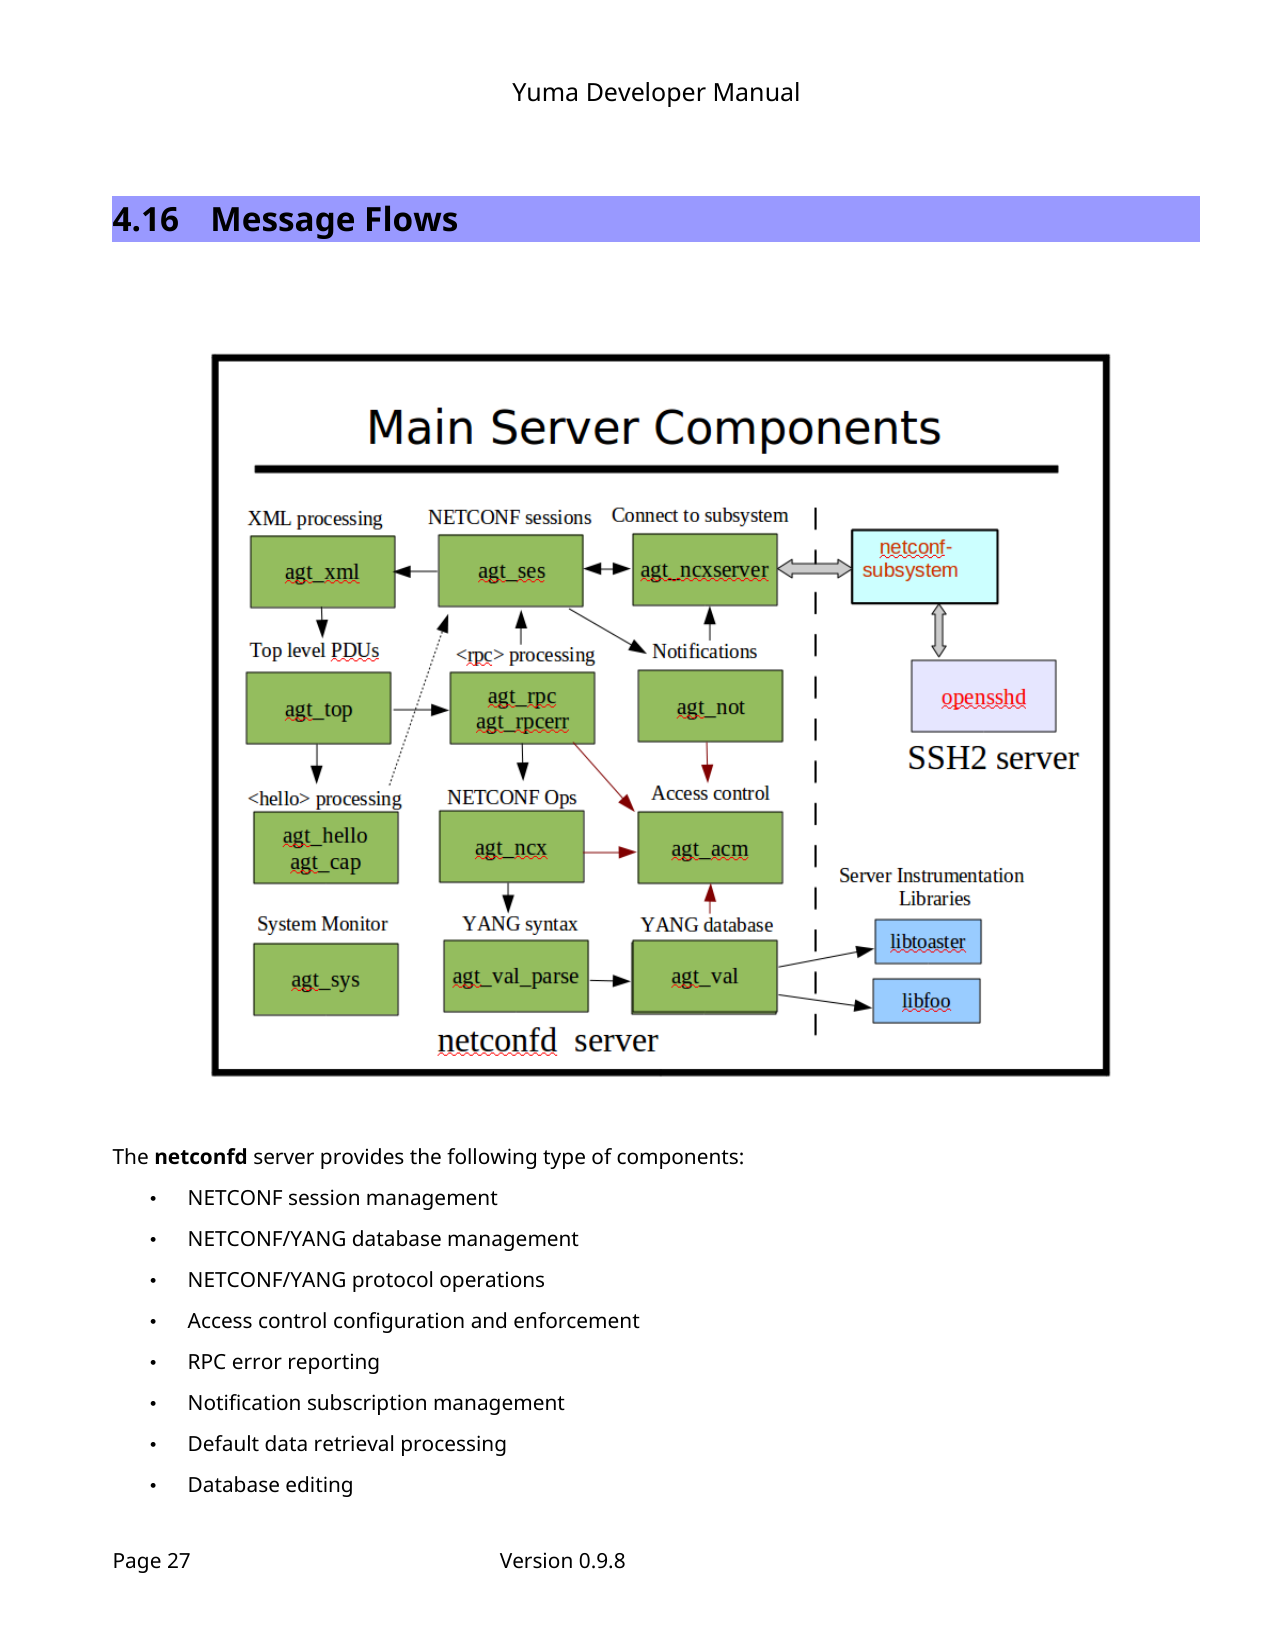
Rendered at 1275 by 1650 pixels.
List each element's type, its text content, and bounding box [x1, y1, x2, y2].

subtitle Message Flows [112, 196, 1200, 242]
list Default data retrieval processing [150, 1429, 1200, 1457]
list RPC error reporting [150, 1347, 1200, 1375]
list Access control configuration and enforcement [150, 1306, 1200, 1334]
picture [144, 311, 1168, 1102]
list NETCONF/YANG database management [150, 1224, 1200, 1252]
list NETCONF session management [150, 1183, 1200, 1212]
text The netconfd server provides the following type of components: [112, 1142, 1200, 1171]
list NETCONF/YANG protocol operations [150, 1265, 1200, 1293]
list Database editing [150, 1470, 1200, 1498]
list Notification subscription management [150, 1388, 1200, 1416]
